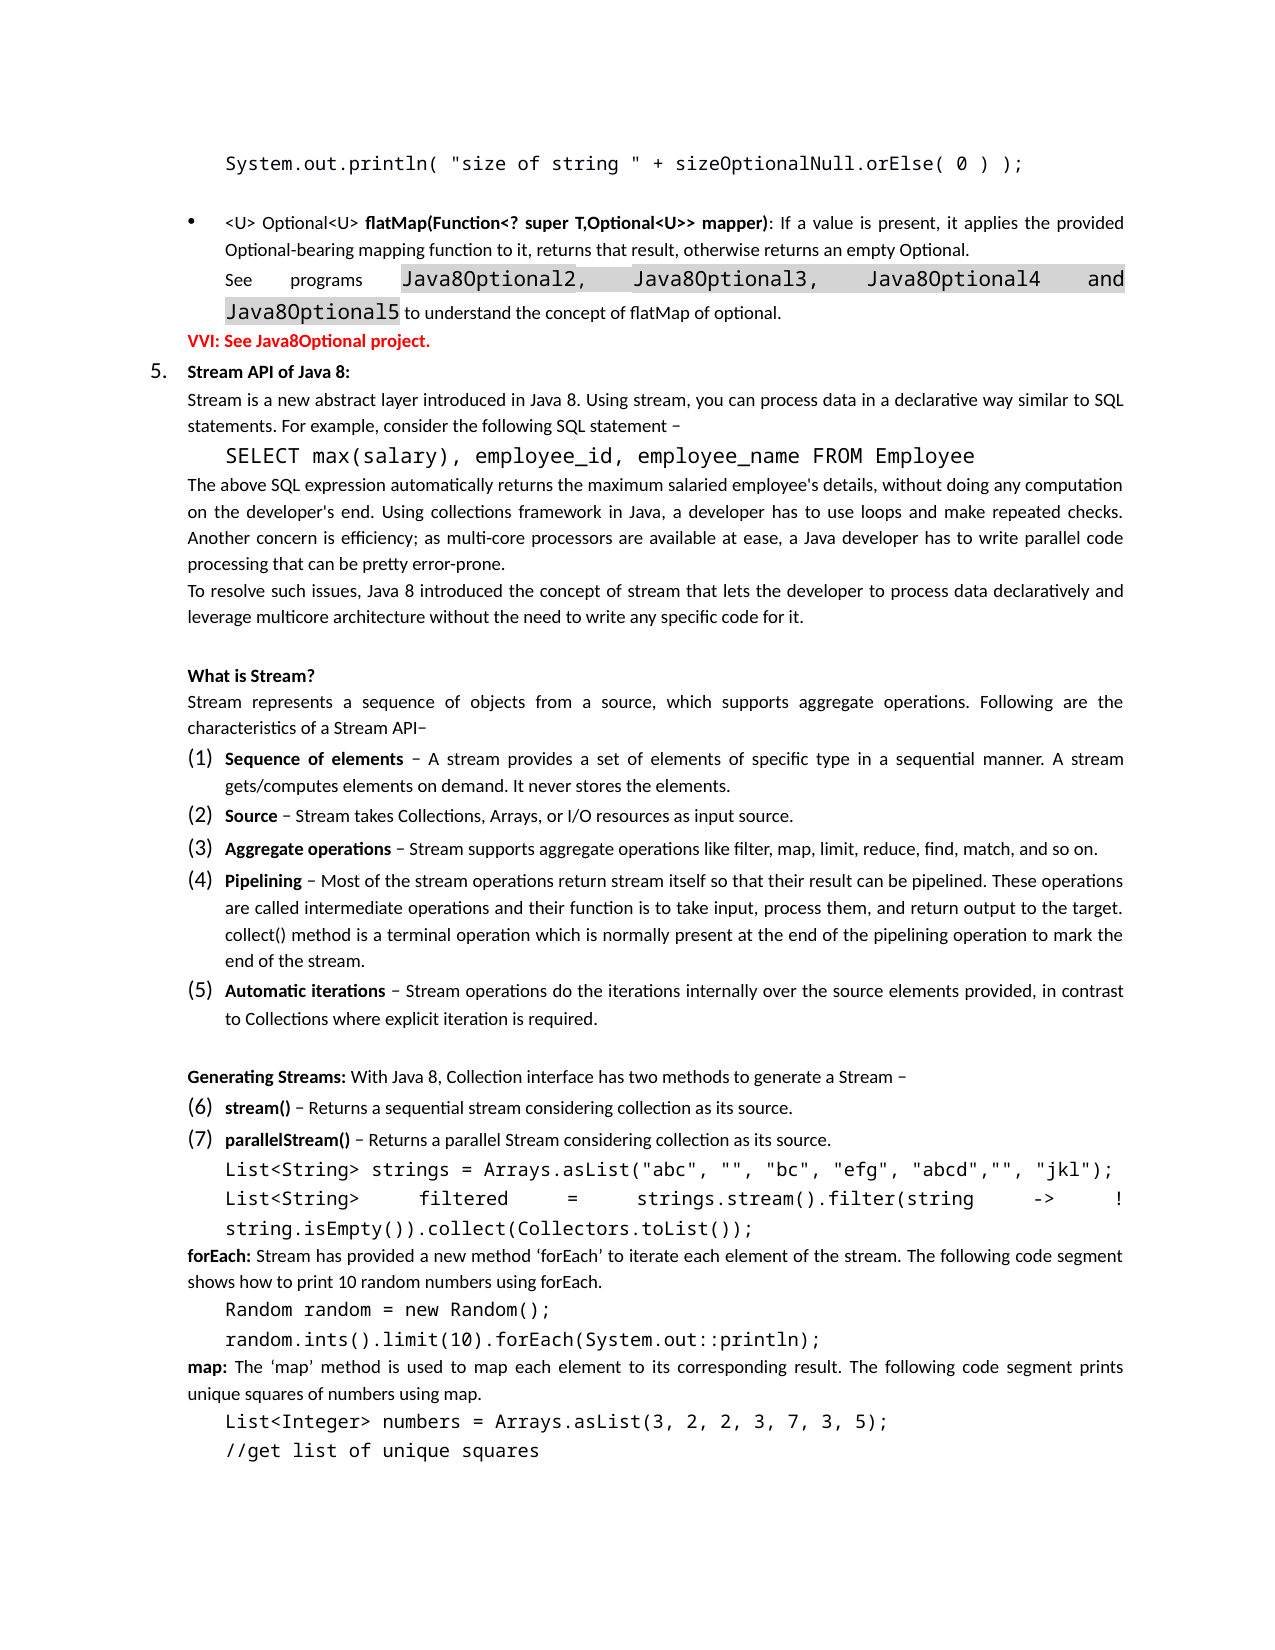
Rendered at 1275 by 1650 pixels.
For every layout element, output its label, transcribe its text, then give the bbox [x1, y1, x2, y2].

list Random random = new Random(); [187, 1297, 1125, 1322]
list Generating Streams: With Java 8, Collection interface has two methods to generate a Stream − [150, 1066, 1125, 1088]
list //get list of unique squares [187, 1437, 1125, 1463]
list <U> Optional<U> flatMap(Function<? super T,Optional<U>> mapper): If a value is present, it applies the provided Optional-bearing mapping function to it, returns that result, otherwise returns an empty Optional. [187, 211, 1125, 261]
list List<String> strings = Arrays.asList("abc", "", "bc", "efg", "abcd","", "jkl"); [187, 1156, 1125, 1182]
list SELECT max(salary), employee_id, employee_name FROM Employee [187, 441, 1125, 469]
list The above SQL expression automatically returns the maximum salaried employee's details, without doing any computation on the developer's end. Using collections framework in Java, a developer has to use loops and make repeated checks. Another concern is efficiency; as multi-core processors are available at ease, a Java developer has to write parallel code processing that can be pretty error-prone. [150, 473, 1125, 575]
list parallelStream() − Returns a parallel Stream considering collection as its source. [187, 1124, 1125, 1152]
list Sequence of elements − A stream provides a set of elements of specific type in a sequential manner. A stream gets/computes elements on demand. It never stores the elements. [187, 743, 1125, 797]
list To resolve such issues, Java 8 introduced the concept of stream that lets the developer to process data declaratively and leverage multicore architecture without the need to write any specific code for it. [150, 579, 1125, 628]
list Stream API of Java 8: [150, 356, 1125, 384]
list Source − Stream takes Collections, Arrays, or I/O resources as input source. [187, 801, 1125, 829]
list List<Integer> numbers = Arrays.asList(3, 2, 2, 3, 7, 3, 5); [187, 1408, 1125, 1433]
list forEach: Stream has provided a new method ‘forEach’ to iterate each element of the stream. The following code segment shows how to print 10 random numbers using forEach. [150, 1244, 1125, 1293]
list Stream represents a sequence of objects from a source, which supports aggregate operations. Following are the characteristics of a Stream API− [150, 690, 1125, 739]
list List<String> filtered = strings.stream().filter(string -> !string.isEmpty()).collect(Collectors.toList()); [187, 1186, 1125, 1240]
list What is Stream? [150, 664, 1125, 687]
list VVI: See Java8Optional project. [150, 329, 1125, 352]
list Automatic iterations − Stream operations do the iterations internally over the source elements provided, in contrast to Collections where explicit iteration is required. [187, 976, 1125, 1030]
list map: The ‘map’ method is used to map each element to its corresponding result. The following code segment prints unique squares of numbers using map. [150, 1355, 1125, 1404]
list Pipelining − Most of the stream operations return stream itself so that their result can be pipelined. These operations are called intermediate operations and their function is to take input, process them, and return output to the target. collect() method is a terminal operation which is normally present at the end of the pipelining operation to mark the end of the stream. [187, 865, 1125, 972]
list System.out.println( "size of string " + sizeOptionalNull.orElse( 0 ) ); [187, 150, 1125, 176]
list See programs Java8Optional2, Java8Optional3, Java8Optional4 and Java8Optional5 to understand the concept of flatMap of optional. [187, 264, 1125, 325]
list Aggregate operations − Stream supports aggregate operations like filter, map, limit, reduce, find, match, and so on. [187, 833, 1125, 861]
list random.ints().limit(10).forEach(System.out::println); [187, 1326, 1125, 1352]
list Stream is a new abstract layer introduced in Java 8. Using stream, you can process data in a declarative way similar to SQL statements. For example, consider the following SQL statement − [150, 388, 1125, 437]
list stream() − Returns a sequential stream considering collection as its source. [187, 1092, 1125, 1120]
